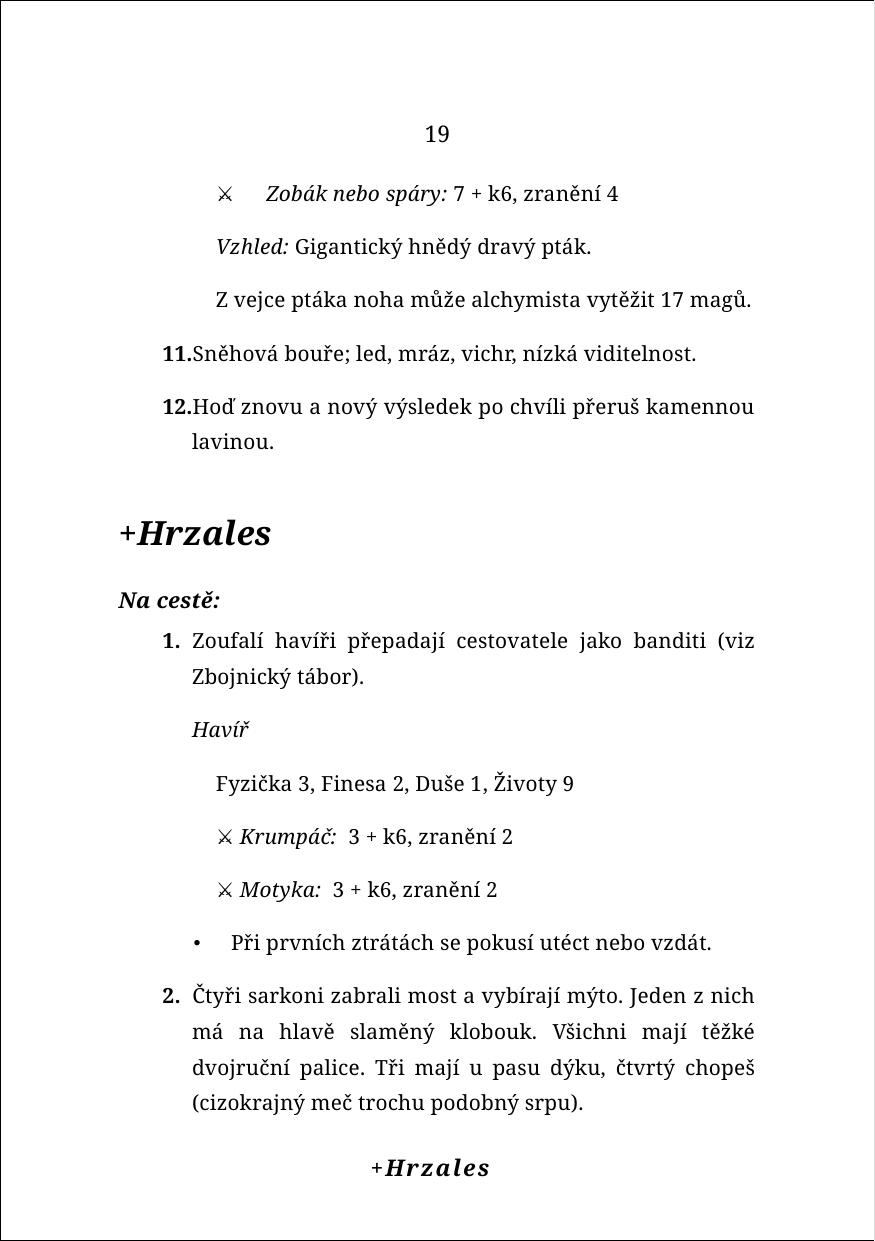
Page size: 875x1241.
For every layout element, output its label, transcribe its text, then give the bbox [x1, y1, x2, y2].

list Čtyři sarkoni zabrali most a vybírají mýto. Jeden z nich má na hlavě slaměný klobouk. Všichni mají těžké dvojruční palice. Tři mají u pasu dýku, čtvrtý chopeš (cizokrajný meč trochu podobný srpu). [162, 982, 756, 1117]
subtitle Na cestě: [118, 585, 756, 615]
subtitle +Hrzales [118, 510, 756, 556]
list Fyzička 3, Finesa 2, Duše 1, Životy 9 [162, 769, 756, 797]
list ⚔ Motyka: 3 + k6, zranění 2 [162, 875, 756, 903]
list Při prvních ztrátách se pokusí utéct nebo vzdát. [193, 928, 756, 957]
list ⚔ Zobák nebo spáry: 7 + k6, zranění 4 [162, 179, 756, 207]
list Havíř [162, 715, 756, 744]
list ⚔ Krumpáč: 3 + k6, zranění 2 [162, 822, 756, 850]
list Vzhled: Gigantický hnědý dravý pták. [162, 232, 756, 261]
list Sněhová bouře; led, mráz, vichr, nízká viditelnost. [162, 339, 756, 367]
list Zoufalí havíři přepadají cestovatele jako banditi (viz Zbojnický tábor). [162, 627, 756, 691]
list Z vejce ptáka noha může alchymista vytěžit 17 magů. [162, 285, 756, 314]
list Hoď znovu a nový výsledek po chvíli přeruš kamennou lavinou. [162, 392, 756, 456]
